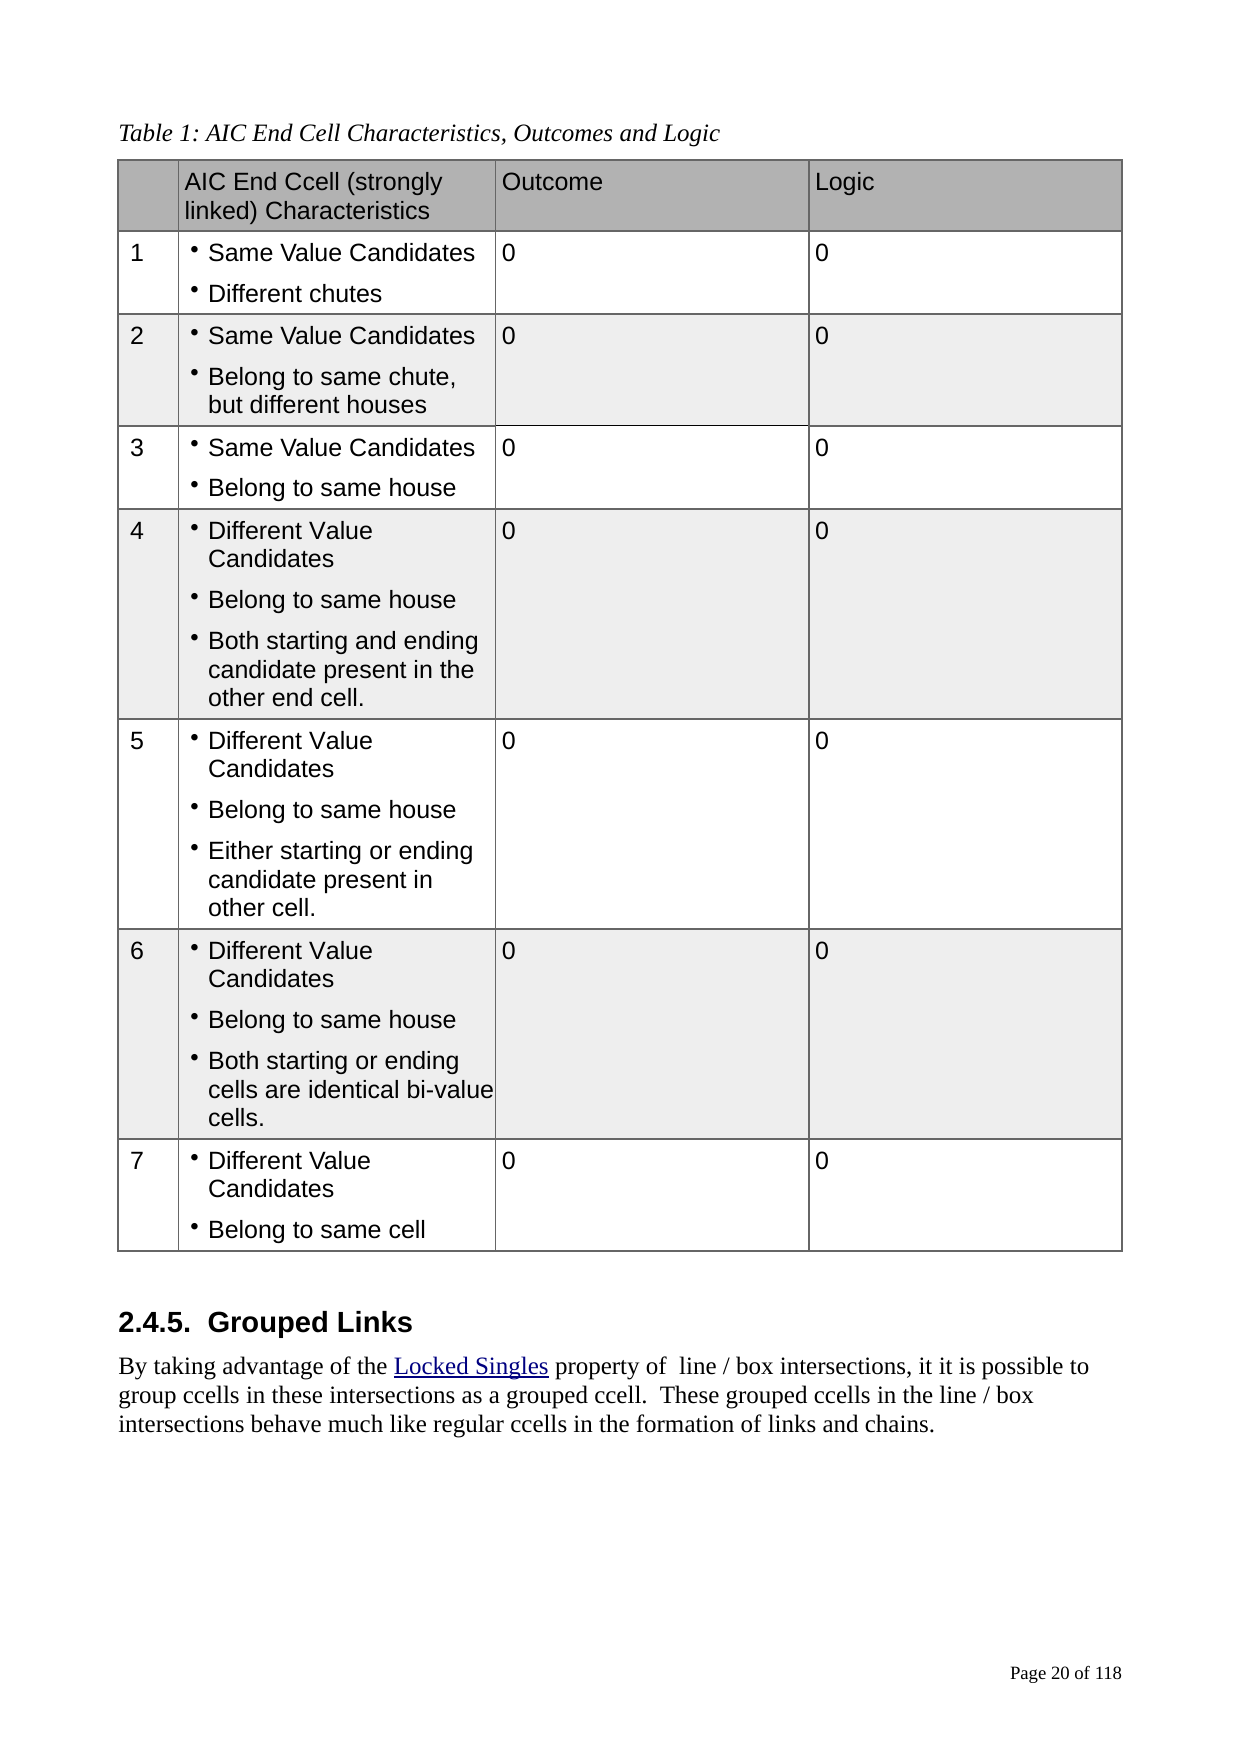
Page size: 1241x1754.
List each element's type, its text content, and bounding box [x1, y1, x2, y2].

table_cell Different Value Candidates Belong to same house Both starting and ending candidate present in the other end cell. [179, 510, 495, 718]
table_cell 0 [496, 930, 808, 1138]
table_cell 3 [119, 427, 178, 508]
table_cell 0 [496, 510, 808, 718]
table_cell Same Value Candidates Different chutes [179, 232, 495, 313]
table_cell 0 [810, 720, 1121, 928]
table_header AIC End Ccell (strongly linked) Characteristics [179, 161, 495, 230]
table_header [119, 161, 178, 230]
table_header Outcome [496, 161, 808, 230]
table_cell Different Value Candidates Belong to same house Either starting or ending candidate present in other cell. [179, 720, 495, 928]
table_cell 6 [119, 930, 178, 1138]
text Table 1: AIC End Cell Characteristics, Outcomes and Logic [118, 118, 1122, 147]
table_cell Same Value Candidates Belong to same house [179, 427, 495, 508]
table_cell 0 [496, 720, 808, 928]
table_cell 1 [119, 232, 178, 313]
table_cell 0 [810, 510, 1121, 718]
table_cell Different Value Candidates Belong to same house Both starting or ending cells are identical bi-value cells. [179, 930, 495, 1138]
table_cell 0 [810, 930, 1121, 1138]
table_header Logic [810, 161, 1121, 230]
table_cell Same Value Candidates Belong to same chute, but different houses [179, 315, 495, 425]
table_cell 0 [496, 1140, 808, 1250]
table_cell 4 [119, 510, 178, 718]
table_cell 7 [119, 1140, 178, 1250]
table_cell 5 [119, 720, 178, 928]
subtitle Grouped Links [118, 1305, 1122, 1339]
text By taking advantage of the Locked Singles property of line / box intersections, it it is possible to group ccells in these intersections as a grouped ccell. These grouped ccells in the line / box intersections behave much like regular ccells in the formation of links and chains. [118, 1351, 1122, 1437]
table_cell 0 [496, 426, 808, 508]
table_cell Different Value Candidates Belong to same cell [179, 1140, 495, 1250]
table_cell 2 [119, 315, 178, 425]
table_cell 0 [496, 315, 808, 425]
table_cell 0 [496, 232, 808, 313]
table_cell 0 [810, 1140, 1121, 1250]
table_cell 0 [810, 232, 1121, 313]
table_cell 0 [810, 315, 1121, 425]
table_cell 0 [810, 427, 1121, 508]
